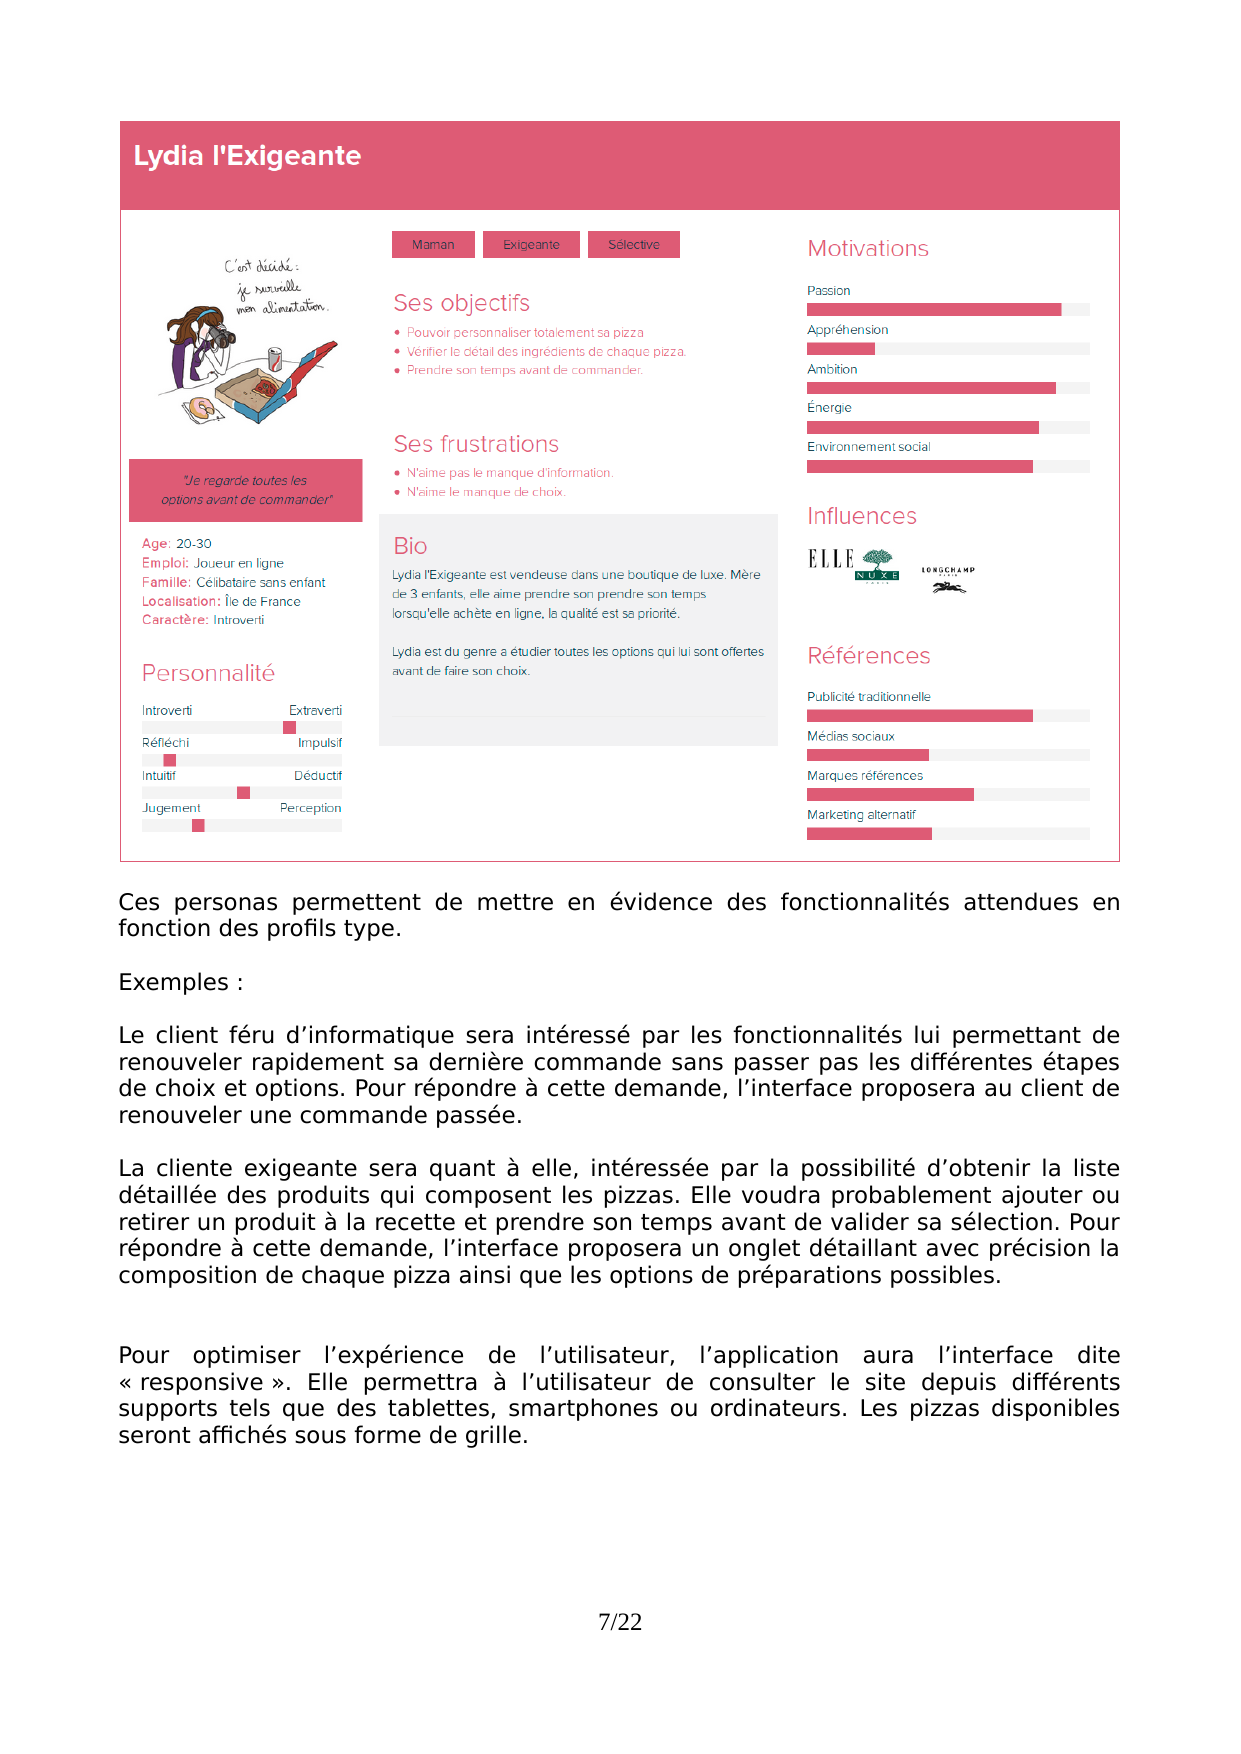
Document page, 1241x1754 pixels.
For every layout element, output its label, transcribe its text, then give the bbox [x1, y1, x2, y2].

text La cliente exigeante sera quant à elle, intéressée par la possibilité d’obtenir la liste détaillée des produits qui composent les pizzas. Elle voudra probablement ajouter ou retirer un produit à la recette et prendre son temps avant de valider sa sélection. Pour répondre à cette demande, l’interface proposera un onglet détaillant avec précision la composition de chaque pizza ainsi que les options de préparations possibles. [118, 1156, 1122, 1289]
text Exemples : [118, 969, 1122, 996]
text Pour optimiser l’expérience de l’utilisateur, l’application aura l’interface dite « responsive ». Elle permettra à l’utilisateur de consulter le site depuis différents supports tels que des tablettes, smartphones ou ordinateurs. Les pizzas disponibles seront affichés sous forme de grille. [118, 1342, 1122, 1449]
text Ces personas permettent de mettre en évidence des fonctionnalités attendues en fonction des profils type. [118, 889, 1122, 942]
text Le client féru d’informatique sera intéressé par les fonctionnalités lui permettant de renouveler rapidement sa dernière commande sans passer pas les différentes étapes de choix et options. Pour répondre à cette demande, l’interface proposera au client de renouveler une commande passée. [118, 1022, 1122, 1129]
picture [118, 118, 1123, 863]
